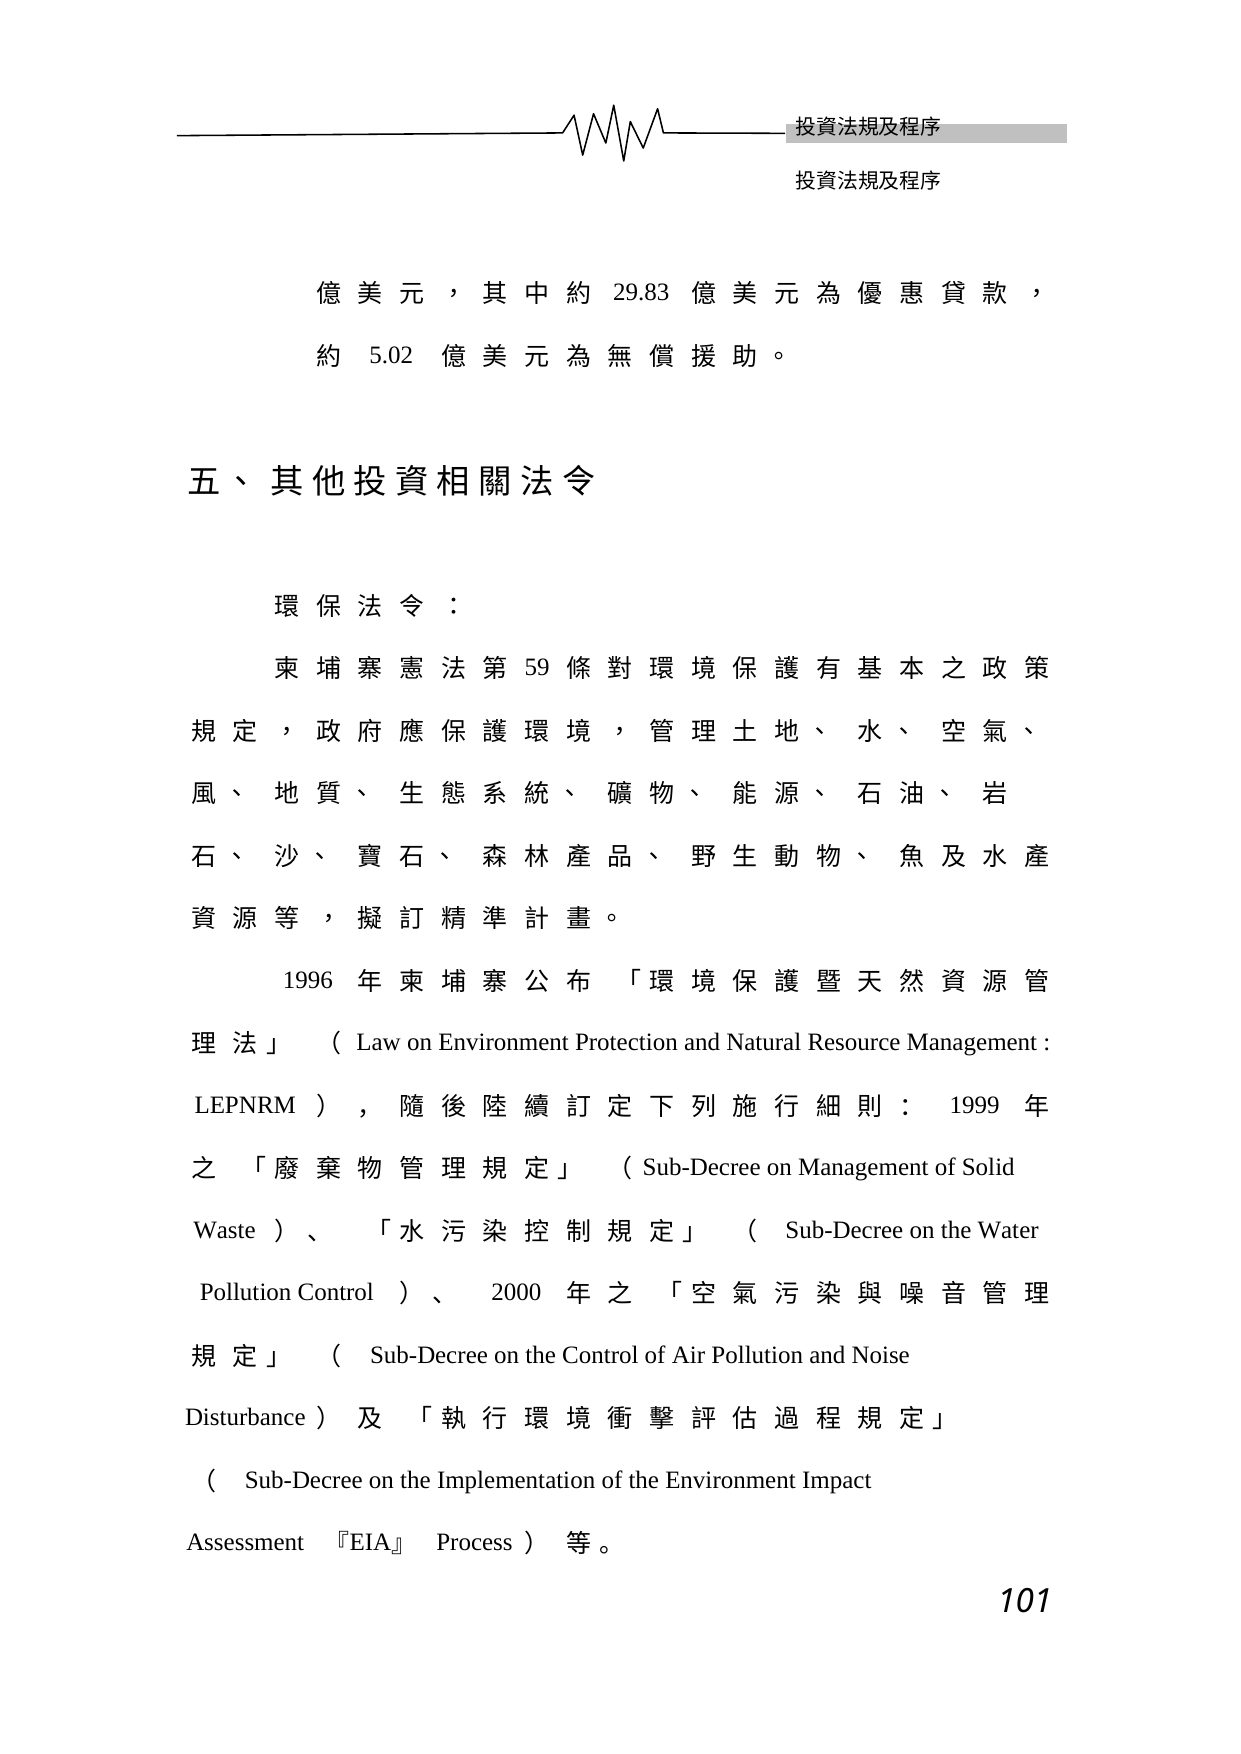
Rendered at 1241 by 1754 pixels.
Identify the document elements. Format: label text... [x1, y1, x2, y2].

text 柬埔寨憲法第59條對環境保護有基本之政策規定，政府應保護環境，管理土地、水、空氣、風、地質、生態系統、礦物、能源、石油、岩石、沙、寶石、森林產品、野生動物、魚及水產資源等，擬訂精準計畫。 [183, 625, 1058, 938]
text 五、其他投資相關法令 [183, 438, 1058, 500]
text 億美元，其中約29.83億美元為優惠貸款，約5.02億美元為無償援助。 [281, 250, 1058, 375]
text 1996年柬埔寨公布「環境保護暨天然資源管理法」（Law on Environment Protection and Natural Resource Management : LEPNRM），隨後陸續訂定下列施行細則：1999年之「廢棄物管理規定」（Sub-Decree on Management of Solid Waste）、「水污染控制規定」（Sub-Decree on the Water Pollution Control）、2000年之「空氣污染與噪音管理規定」（Sub-Decree on the Control of Air Pollution and Noise Disturbance）及「執行環境衝擊評估過程規定」（Sub-Decree on the Implementation of the Environment Impact Assessment『EIA』Process）等。 [183, 938, 1058, 1563]
text 環保法令： [183, 563, 1058, 625]
